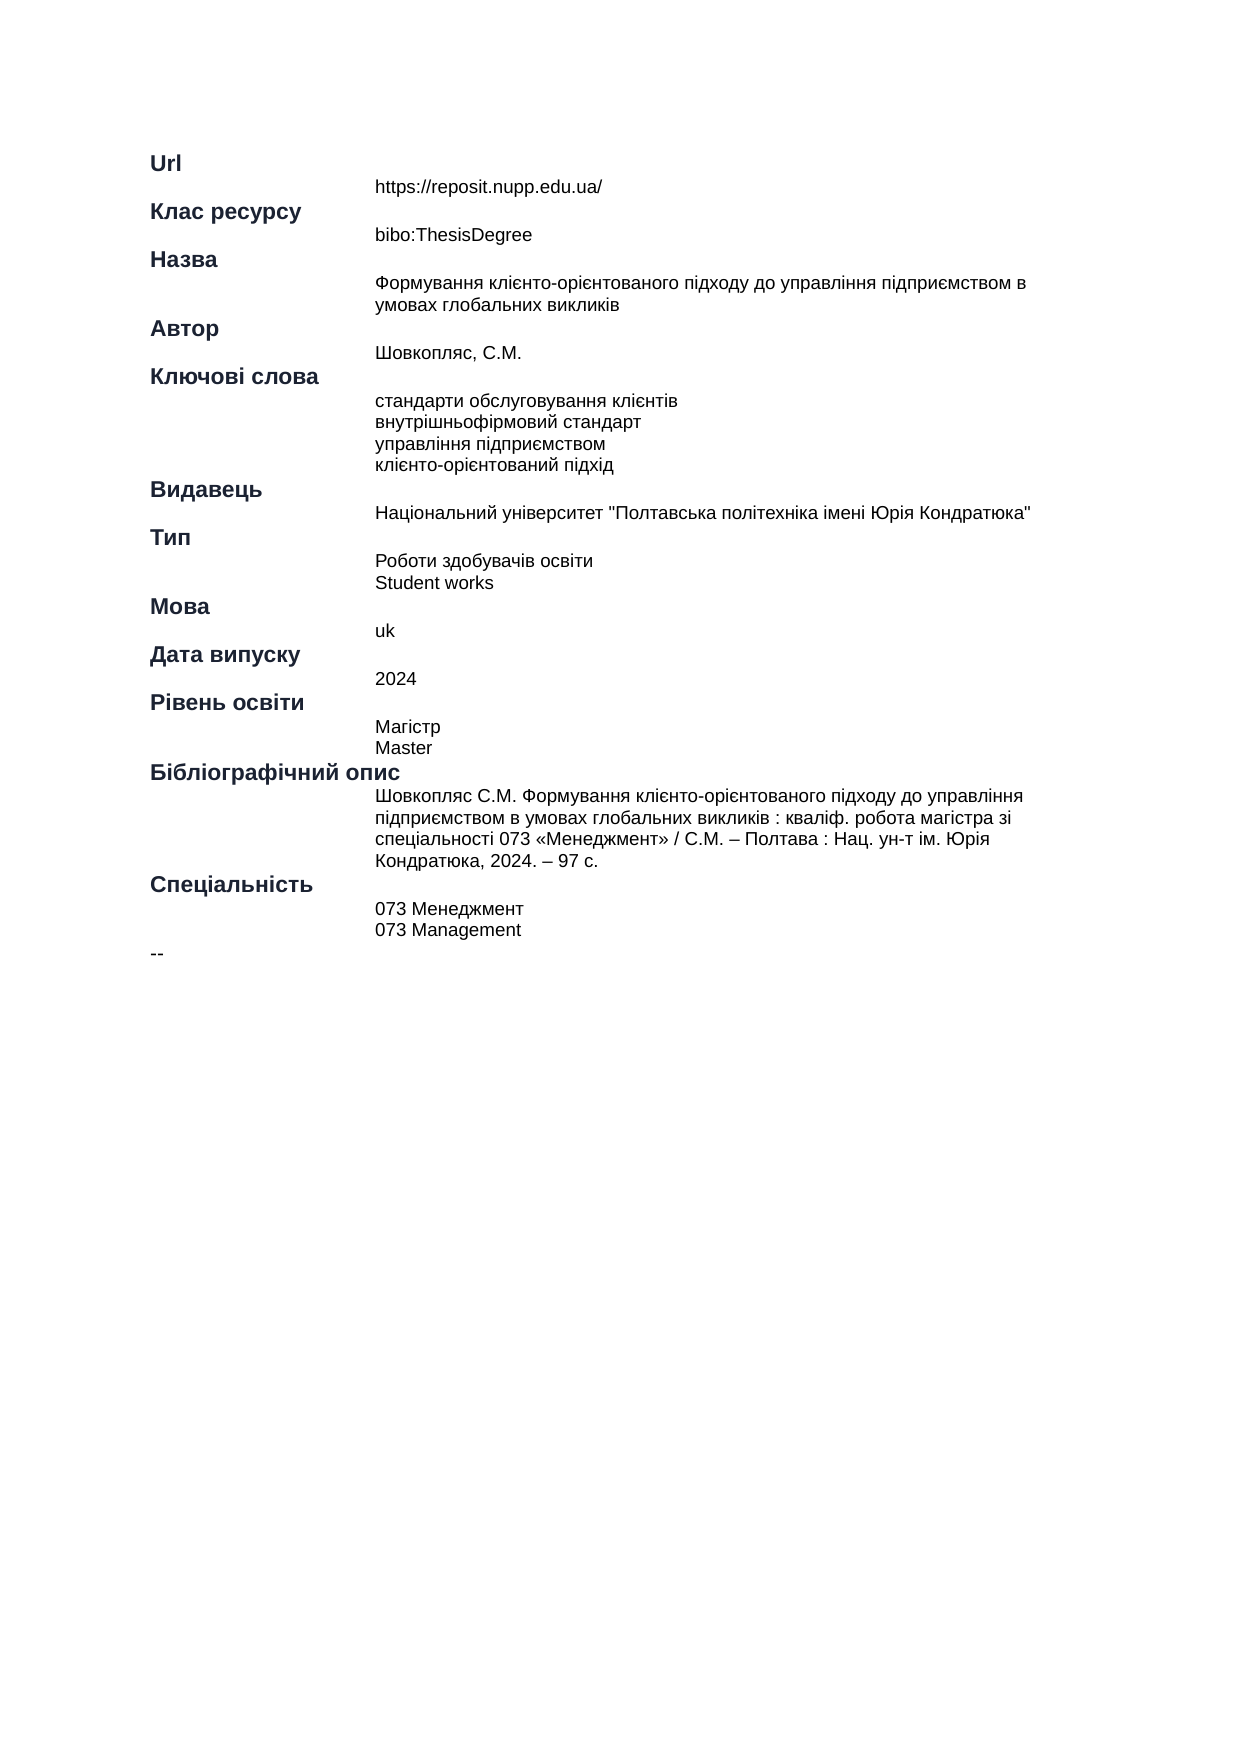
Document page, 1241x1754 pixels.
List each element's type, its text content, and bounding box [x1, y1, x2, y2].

text Роботи здобувачів освіти [375, 550, 1090, 572]
text Автор [150, 315, 1090, 342]
text Спеціальність [150, 871, 1090, 897]
text Бібліографічний опис [150, 758, 1090, 785]
text клієнто-орієнтований підхід [375, 454, 1090, 476]
text Рівень освіти [150, 689, 1090, 715]
text Магістр [375, 715, 1090, 737]
text Національний університет "Полтавська політехніка імені Юрія Кондратюка" [375, 502, 1090, 524]
text Дата випуску [150, 641, 1090, 667]
text Клас ресурсу [150, 198, 1090, 224]
text Student works [375, 572, 1090, 593]
text 073 Менеджмент [375, 897, 1090, 919]
text Видавець [150, 476, 1090, 502]
text bibo:ThesisDegree [375, 224, 1090, 246]
text Тип [150, 524, 1090, 550]
text внутрішньофірмовий стандарт [375, 411, 1090, 433]
text 073 Management [375, 919, 1090, 941]
text uk [375, 619, 1090, 641]
text -- [150, 941, 1090, 964]
text Ключові слова [150, 363, 1090, 389]
text 2024 [375, 667, 1090, 689]
text Мова [150, 593, 1090, 619]
text Master [375, 737, 1090, 758]
text Назва [150, 246, 1090, 272]
text https://reposit.nupp.edu.ua/ [375, 176, 1090, 198]
text Шовкопляс С.М. Формування клієнто-орієнтованого підходу до управління підприємством в умовах глобальних викликів : кваліф. робота магістра зі спеціальності 073 «Менеджмент» / С.М. – Полтава : Нац. ун-т ім. Юрія Кондратюка, 2024. – 97 с. [375, 785, 1090, 871]
text управління підприємством [375, 433, 1090, 454]
text Шовкопляс, С.М. [375, 342, 1090, 363]
text Формування клієнто-орієнтованого підходу до управління підприємством в умовах глобальних викликів [375, 272, 1090, 315]
text стандарти обслуговування клієнтів [375, 389, 1090, 411]
text Url [150, 150, 1090, 176]
